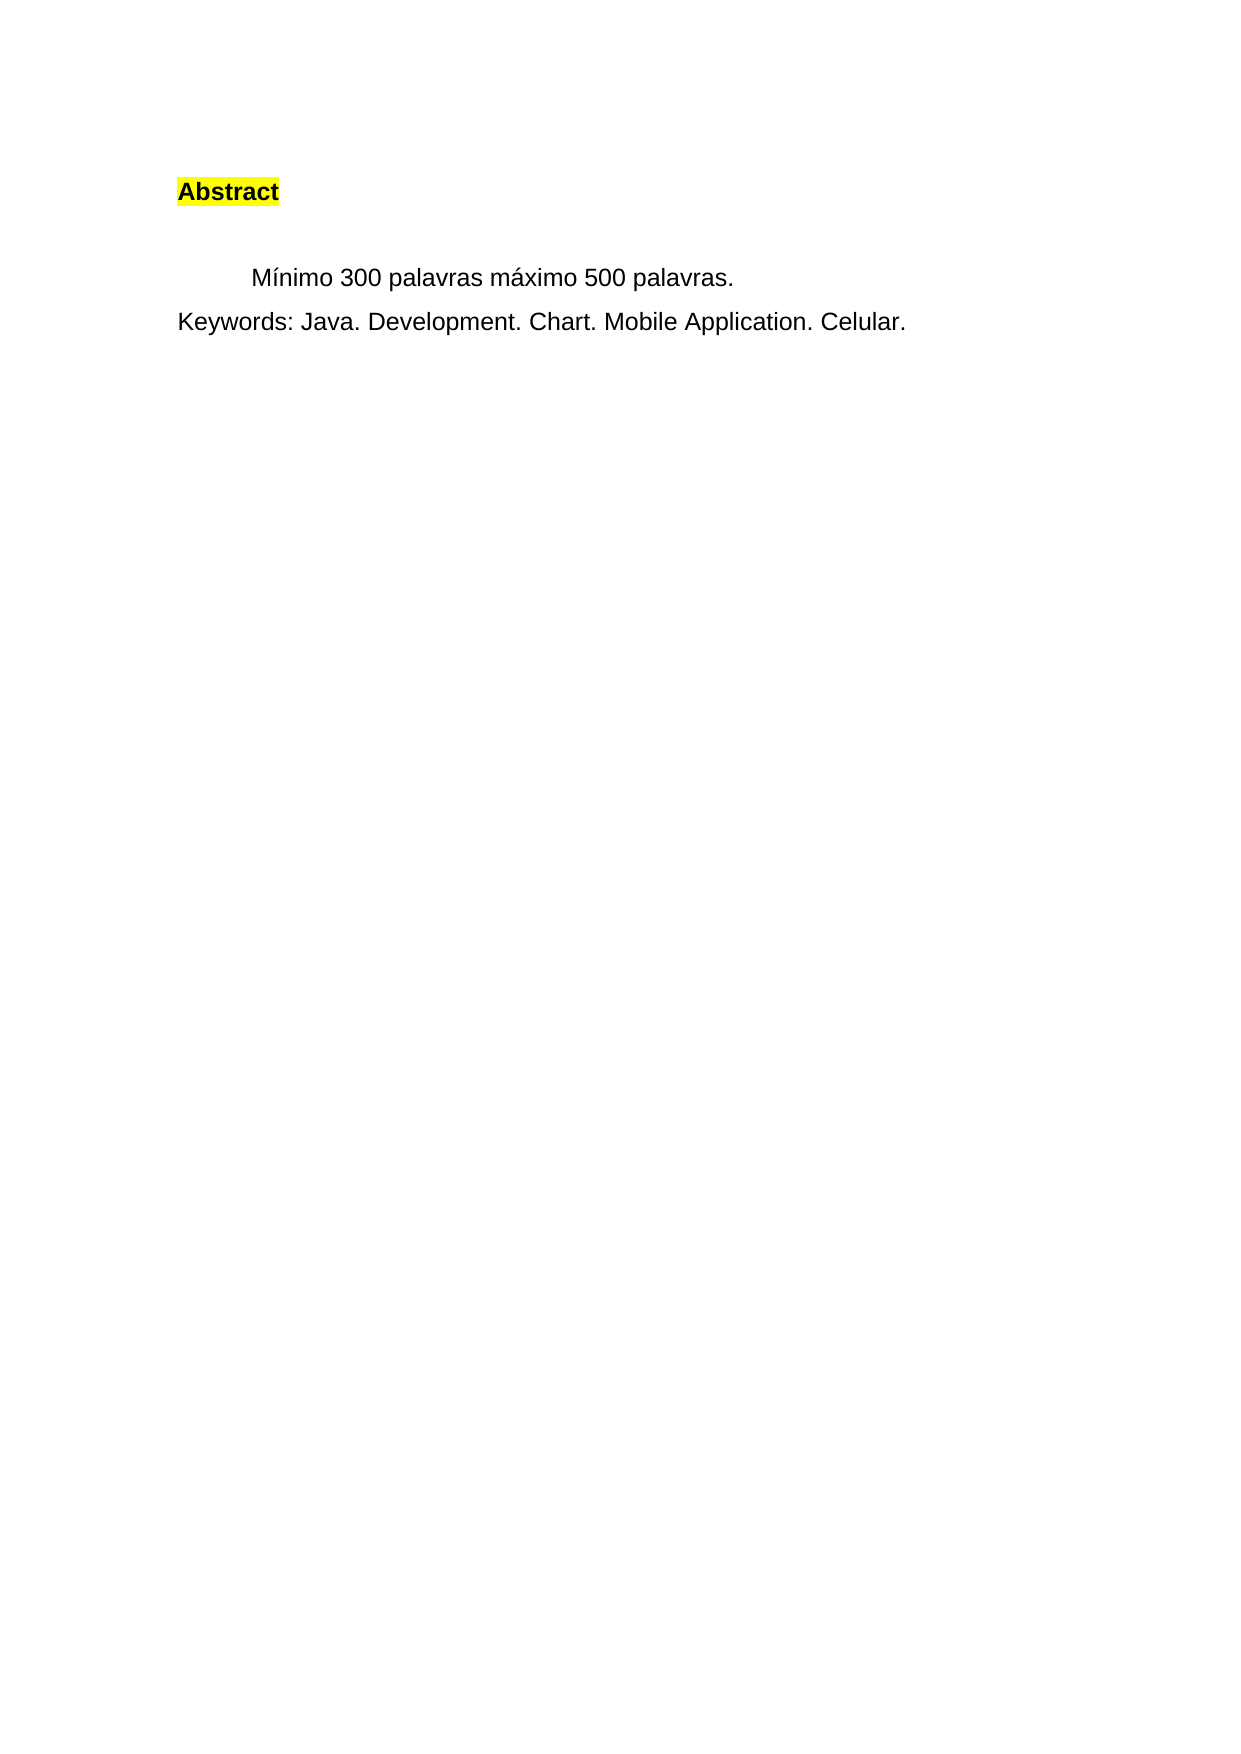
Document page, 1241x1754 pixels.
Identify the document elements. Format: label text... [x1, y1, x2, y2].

text Abstract [177, 177, 1122, 206]
text Keywords: Java. Development. Chart. Mobile Application. Celular. [177, 306, 1122, 335]
text Mínimo 300 palavras máximo 500 palavras. [177, 263, 1122, 292]
